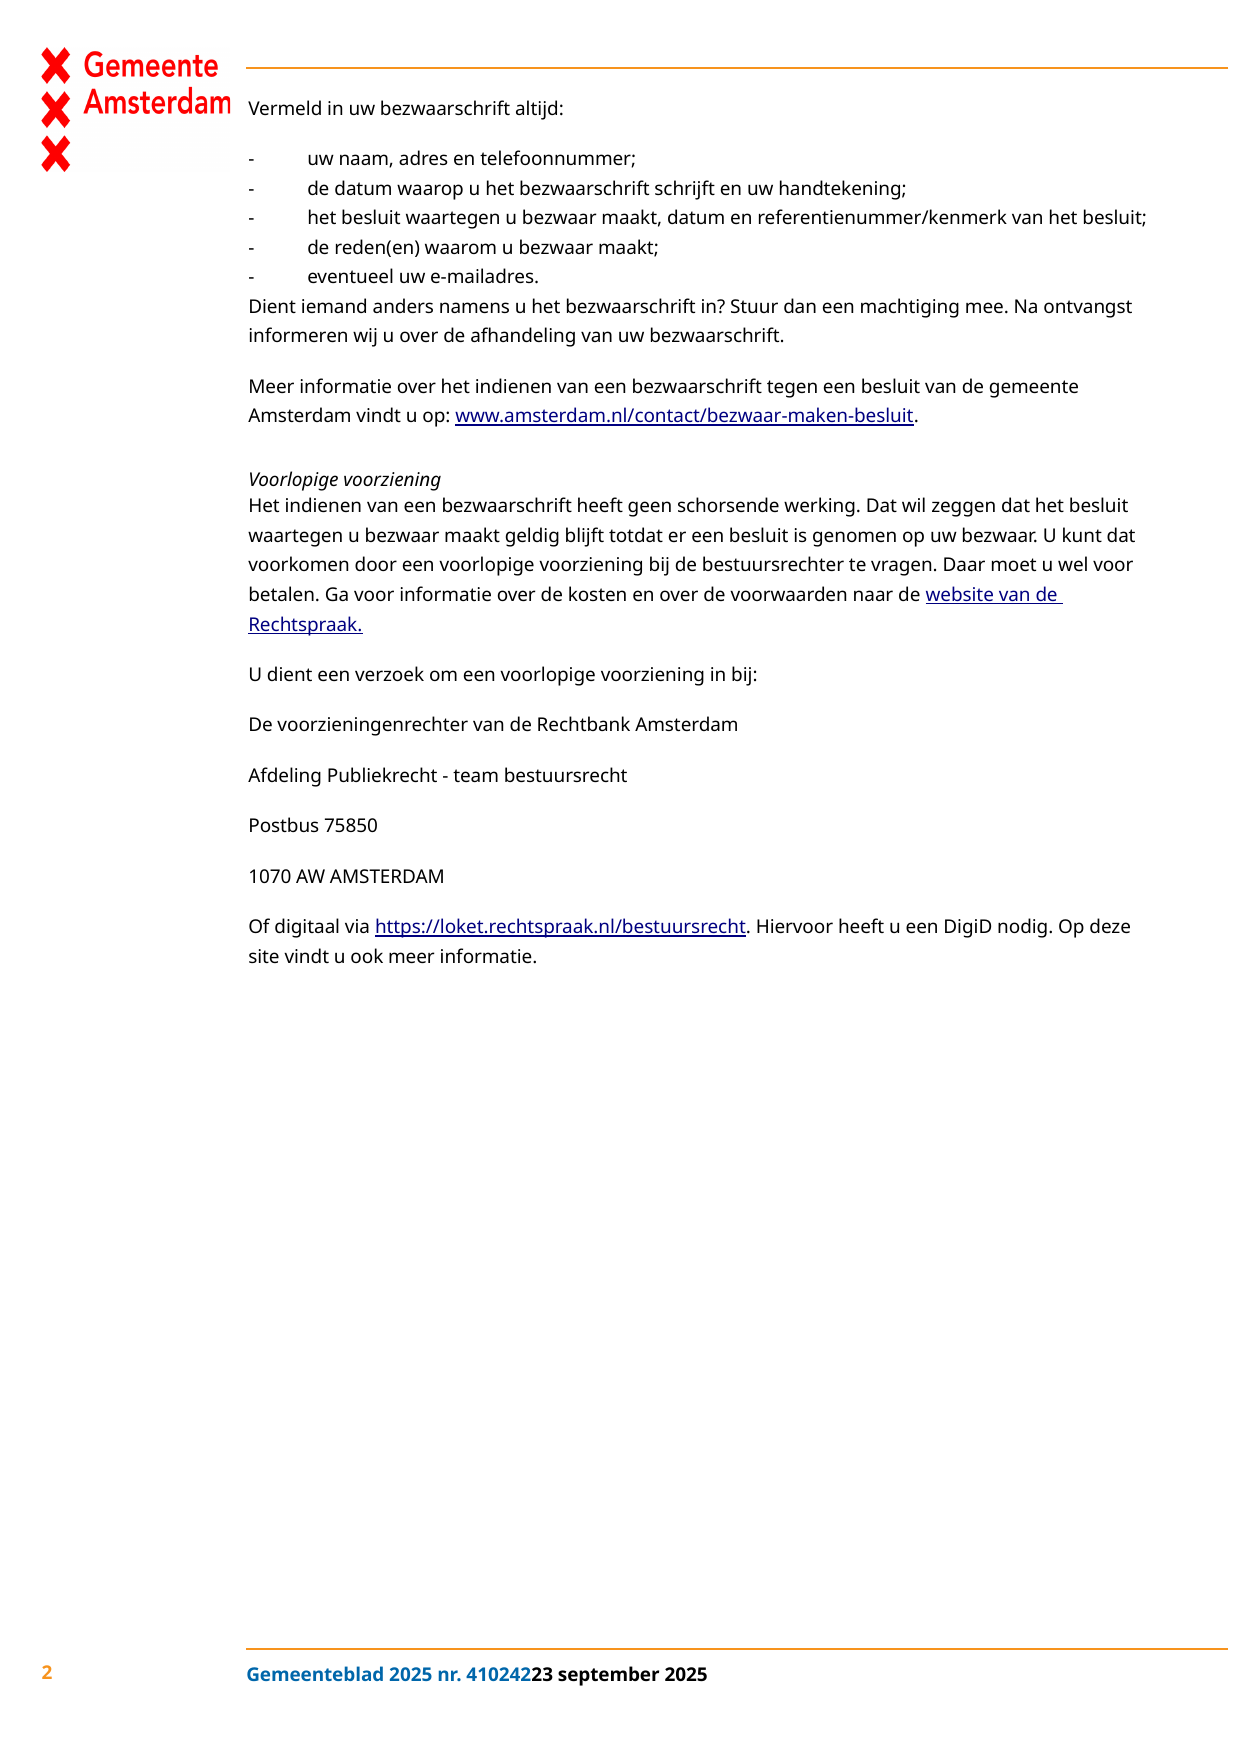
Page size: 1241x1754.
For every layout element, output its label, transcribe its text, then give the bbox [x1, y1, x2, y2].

text 1070 AW AMSTERDAM [248, 863, 1152, 888]
picture [41, 47, 231, 172]
text U dient een verzoek om een voorlopige voorziening in bij: [248, 661, 1152, 687]
text Postbus 75850 [248, 812, 1152, 838]
list eventueel uw e-mailadres. [248, 263, 1152, 289]
text Of digitaal via https://loket.rechtspraak.nl/bestuursrecht. Hiervoor heeft u een DigiD nodig. Op deze site vindt u ook meer informatie. [248, 913, 1152, 968]
text Afdeling Publiekrecht - team bestuursrecht [248, 762, 1152, 788]
text Vermeld in uw bezwaarschrift altijd: [248, 95, 1152, 121]
list het besluit waartegen u bezwaar maakt, datum en referentienummer/kenmerk van het besluit; [248, 204, 1152, 230]
list de datum waarop u het bezwaarschrift schrijft en uw handtekening; [248, 175, 1152, 201]
list uw naam, adres en telefoonnummer; [248, 145, 1152, 171]
text Dient iemand anders namens u het bezwaarschrift in? Stuur dan een machtiging mee. Na ontvangst informeren wij u over de afhandeling van uw bezwaarschrift. [248, 293, 1152, 348]
list de reden(en) waarom u bezwaar maakt; [248, 234, 1152, 260]
text Meer informatie over het indienen van een bezwaarschrift tegen een besluit van de gemeente Amsterdam vindt u op: www.amsterdam.nl/contact/bezwaar-maken-besluit. [248, 373, 1152, 428]
text De voorzieningenrechter van de Rechtbank Amsterdam [248, 712, 1152, 737]
text Het indienen van een bezwaarschrift heeft geen schorsende werking. Dat wil zeggen dat het besluit waartegen u bezwaar maakt geldig blijft totdat er een besluit is genomen op uw bezwaar. U kunt dat voorkomen door een voorlopige voorziening bij de bestuursrechter te vragen. Daar moet u wel voor betalen. Ga voor informatie over de kosten en over de voorwaarden naar de website van de Rechtspraak. [248, 492, 1152, 636]
text Voorlopige voorziening [248, 467, 1152, 492]
